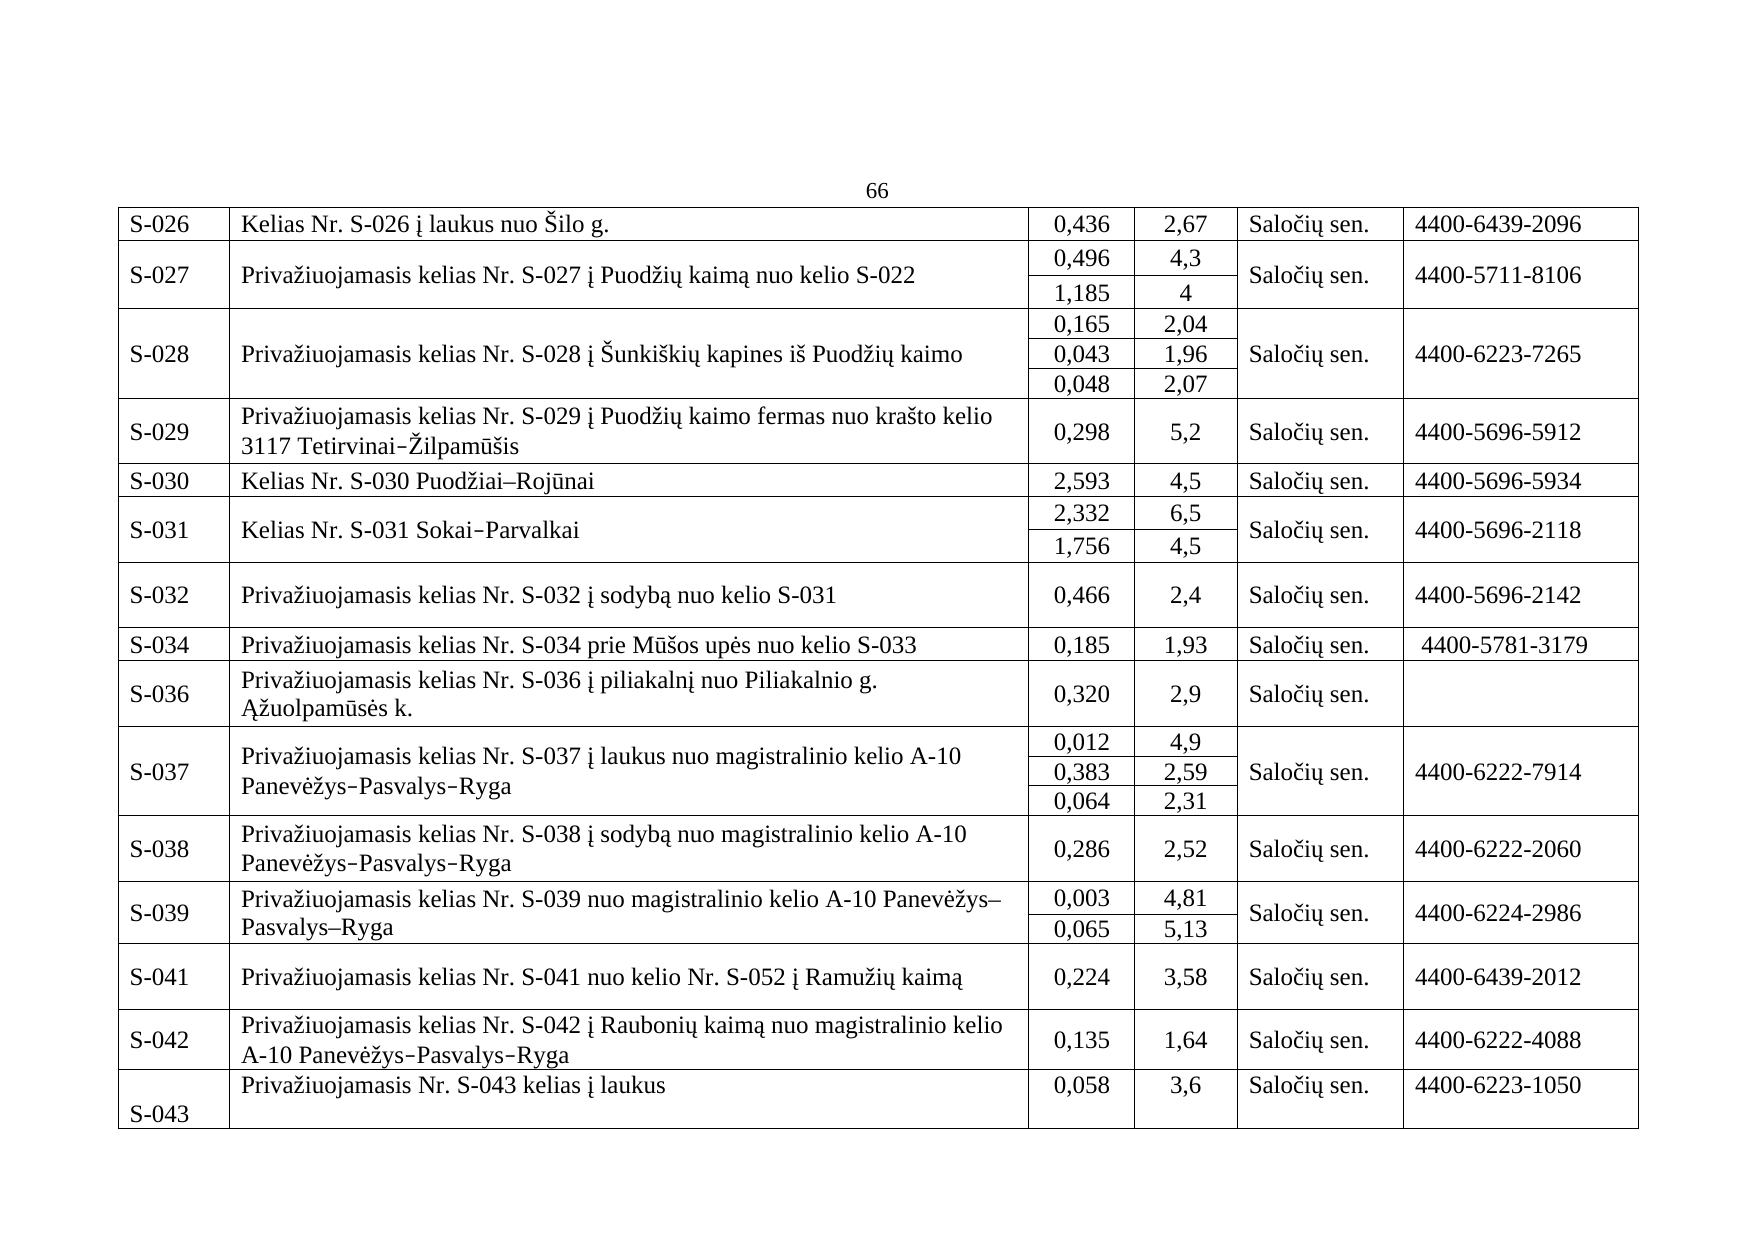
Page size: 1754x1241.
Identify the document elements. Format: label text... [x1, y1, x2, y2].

table_cell 5,2 [1135, 399, 1237, 463]
table_cell 1,756 [1029, 530, 1134, 562]
table_cell 0,048 [1029, 369, 1134, 398]
table_cell 2,4 [1135, 563, 1237, 627]
table_cell Privažiuojamasis kelias Nr. S-028 į Šunkiškių kapines iš Puodžių kaimo [230, 309, 1028, 398]
table_cell Saločių sen. [1238, 816, 1403, 881]
table_cell S-028 [119, 309, 229, 398]
table_cell 4400-6222-4088 [1404, 1010, 1638, 1069]
table_cell 4400-5696-5912 [1404, 399, 1638, 463]
table_cell S-032 [119, 563, 229, 627]
table_cell Saločių sen. [1238, 563, 1403, 627]
table_cell 4400-6439-2012 [1404, 944, 1638, 1009]
table_cell Saločių sen. [1238, 497, 1403, 562]
table_cell 6,5 [1135, 497, 1237, 529]
table_cell S-036 [119, 661, 229, 726]
table_cell 1,64 [1135, 1010, 1237, 1069]
table_cell Kelias Nr. S-031 Sokai–Parvalkai [230, 497, 1028, 562]
table_cell 4400-6222-7914 [1404, 727, 1638, 815]
table_cell 0,185 [1029, 628, 1134, 660]
table_cell 3,6 [1135, 1070, 1237, 1128]
table_cell 0,286 [1029, 816, 1134, 881]
table_cell Saločių sen. [1238, 628, 1403, 660]
table_cell S-041 [119, 944, 229, 1009]
table_cell Privažiuojamasis kelias Nr. S-036 į piliakalnį nuo Piliakalnio g. Ąžuolpamūsės k. [230, 661, 1028, 726]
table_cell 4 [1135, 276, 1237, 308]
table_cell 1,185 [1029, 276, 1134, 308]
table_cell Saločių sen. [1238, 464, 1403, 496]
table_cell 0,058 [1029, 1070, 1134, 1128]
table_cell S-042 [119, 1010, 229, 1069]
table_cell Saločių sen. [1238, 399, 1403, 463]
table_cell 0,466 [1029, 563, 1134, 627]
table_cell 0,165 [1029, 309, 1134, 338]
table_cell Privažiuojamasis kelias Nr. S-039 nuo magistralinio kelio A-10 Panevėžys–Pasvalys–Ryga [230, 882, 1028, 943]
table_cell 4,81 [1135, 882, 1237, 913]
table_cell 2,67 [1135, 208, 1237, 239]
table_cell Saločių sen. [1238, 309, 1403, 398]
table_cell Privažiuojamasis kelias Nr. S-041 nuo kelio Nr. S-052 į Ramužių kaimą [230, 944, 1028, 1009]
table_cell 2,07 [1135, 369, 1237, 398]
table_cell 0,298 [1029, 399, 1134, 463]
table_cell 0,003 [1029, 882, 1134, 913]
table_cell 4,9 [1135, 727, 1237, 756]
table_cell 2,9 [1135, 661, 1237, 726]
table_cell 4400-5696-5934 [1404, 464, 1638, 496]
table_cell 4400-6224-2986 [1404, 882, 1638, 943]
table_cell Privažiuojamasis kelias Nr. S-029 į Puodžių kaimo fermas nuo krašto kelio 3117 Tetirvinai–Žilpamūšis [230, 399, 1028, 463]
table_cell 0,496 [1029, 241, 1134, 275]
table_cell 4400-5781-3179 [1404, 628, 1638, 660]
table_cell Saločių sen. [1238, 1070, 1403, 1128]
table_cell 3,58 [1135, 944, 1237, 1009]
table_cell Saločių sen. [1238, 1010, 1403, 1069]
table_cell 0,224 [1029, 944, 1134, 1009]
table_cell Saločių sen. [1238, 208, 1403, 239]
table_cell Privažiuojamasis kelias Nr. S-032 į sodybą nuo kelio S-031 [230, 563, 1028, 627]
table_cell 0,436 [1029, 208, 1134, 239]
table_cell 4,5 [1135, 464, 1237, 496]
table_cell 0,012 [1029, 727, 1134, 756]
table_cell 0,043 [1029, 339, 1134, 368]
table_cell Privažiuojamasis kelias Nr. S-042 į Raubonių kaimą nuo magistralinio kelio A-10 Panevėžys–Pasvalys–Ryga [230, 1010, 1028, 1069]
table_cell [1404, 661, 1638, 726]
table_cell S-037 [119, 727, 229, 815]
table_cell S-043 [119, 1070, 229, 1128]
table_cell 4,5 [1135, 530, 1237, 562]
table_cell Saločių sen. [1238, 944, 1403, 1009]
table_cell Privažiuojamasis kelias Nr. S-027 į Puodžių kaimą nuo kelio S-022 [230, 241, 1028, 308]
table_cell 4400-5696-2142 [1404, 563, 1638, 627]
table_cell 2,04 [1135, 309, 1237, 338]
table_cell S-039 [119, 882, 229, 943]
table_cell 0,064 [1029, 786, 1134, 815]
table_cell 4400-5696-2118 [1404, 497, 1638, 562]
table_cell Privažiuojamasis kelias Nr. S-038 į sodybą nuo magistralinio kelio A-10 Panevėžys–Pasvalys–Ryga [230, 816, 1028, 881]
table_cell Kelias Nr. S-030 Puodžiai–Rojūnai [230, 464, 1028, 496]
table_cell 0,383 [1029, 757, 1134, 785]
table_cell S-026 [119, 208, 229, 239]
table_cell Privažiuojamasis kelias Nr. S-034 prie Mūšos upės nuo kelio S-033 [230, 628, 1028, 660]
table_cell 4400-6223-1050 [1404, 1070, 1638, 1128]
table_cell 1,96 [1135, 339, 1237, 368]
table_cell 0,320 [1029, 661, 1134, 726]
table_cell 0,065 [1029, 915, 1134, 943]
table_cell 5,13 [1135, 915, 1237, 943]
table_cell 2,332 [1029, 497, 1134, 529]
table_cell Saločių sen. [1238, 241, 1403, 308]
table_cell 4400-6222-2060 [1404, 816, 1638, 881]
table_cell Privažiuojamasis Nr. S-043 kelias į laukus [230, 1070, 1028, 1128]
table_cell Saločių sen. [1238, 727, 1403, 815]
table_cell S-029 [119, 399, 229, 463]
table_cell S-027 [119, 241, 229, 308]
table_cell Kelias Nr. S-026 į laukus nuo Šilo g. [230, 208, 1028, 239]
table_cell 4400-6223-7265 [1404, 309, 1638, 398]
table_cell 2,52 [1135, 816, 1237, 881]
table_cell S-038 [119, 816, 229, 881]
table_cell 4400-6439-2096 [1404, 208, 1638, 239]
table_cell 2,31 [1135, 786, 1237, 815]
table_cell Saločių sen. [1238, 661, 1403, 726]
table_cell 0,135 [1029, 1010, 1134, 1069]
table_cell 2,59 [1135, 757, 1237, 785]
table_cell S-034 [119, 628, 229, 660]
table_cell 4,3 [1135, 241, 1237, 275]
table_cell S-031 [119, 497, 229, 562]
table_cell 1,93 [1135, 628, 1237, 660]
table_cell 2,593 [1029, 464, 1134, 496]
table_cell S-030 [119, 464, 229, 496]
table_cell 4400-5711-8106 [1404, 241, 1638, 308]
table_cell Saločių sen. [1238, 882, 1403, 943]
table_cell Privažiuojamasis kelias Nr. S-037 į laukus nuo magistralinio kelio A-10 Panevėžys–Pasvalys–Ryga [230, 727, 1028, 815]
